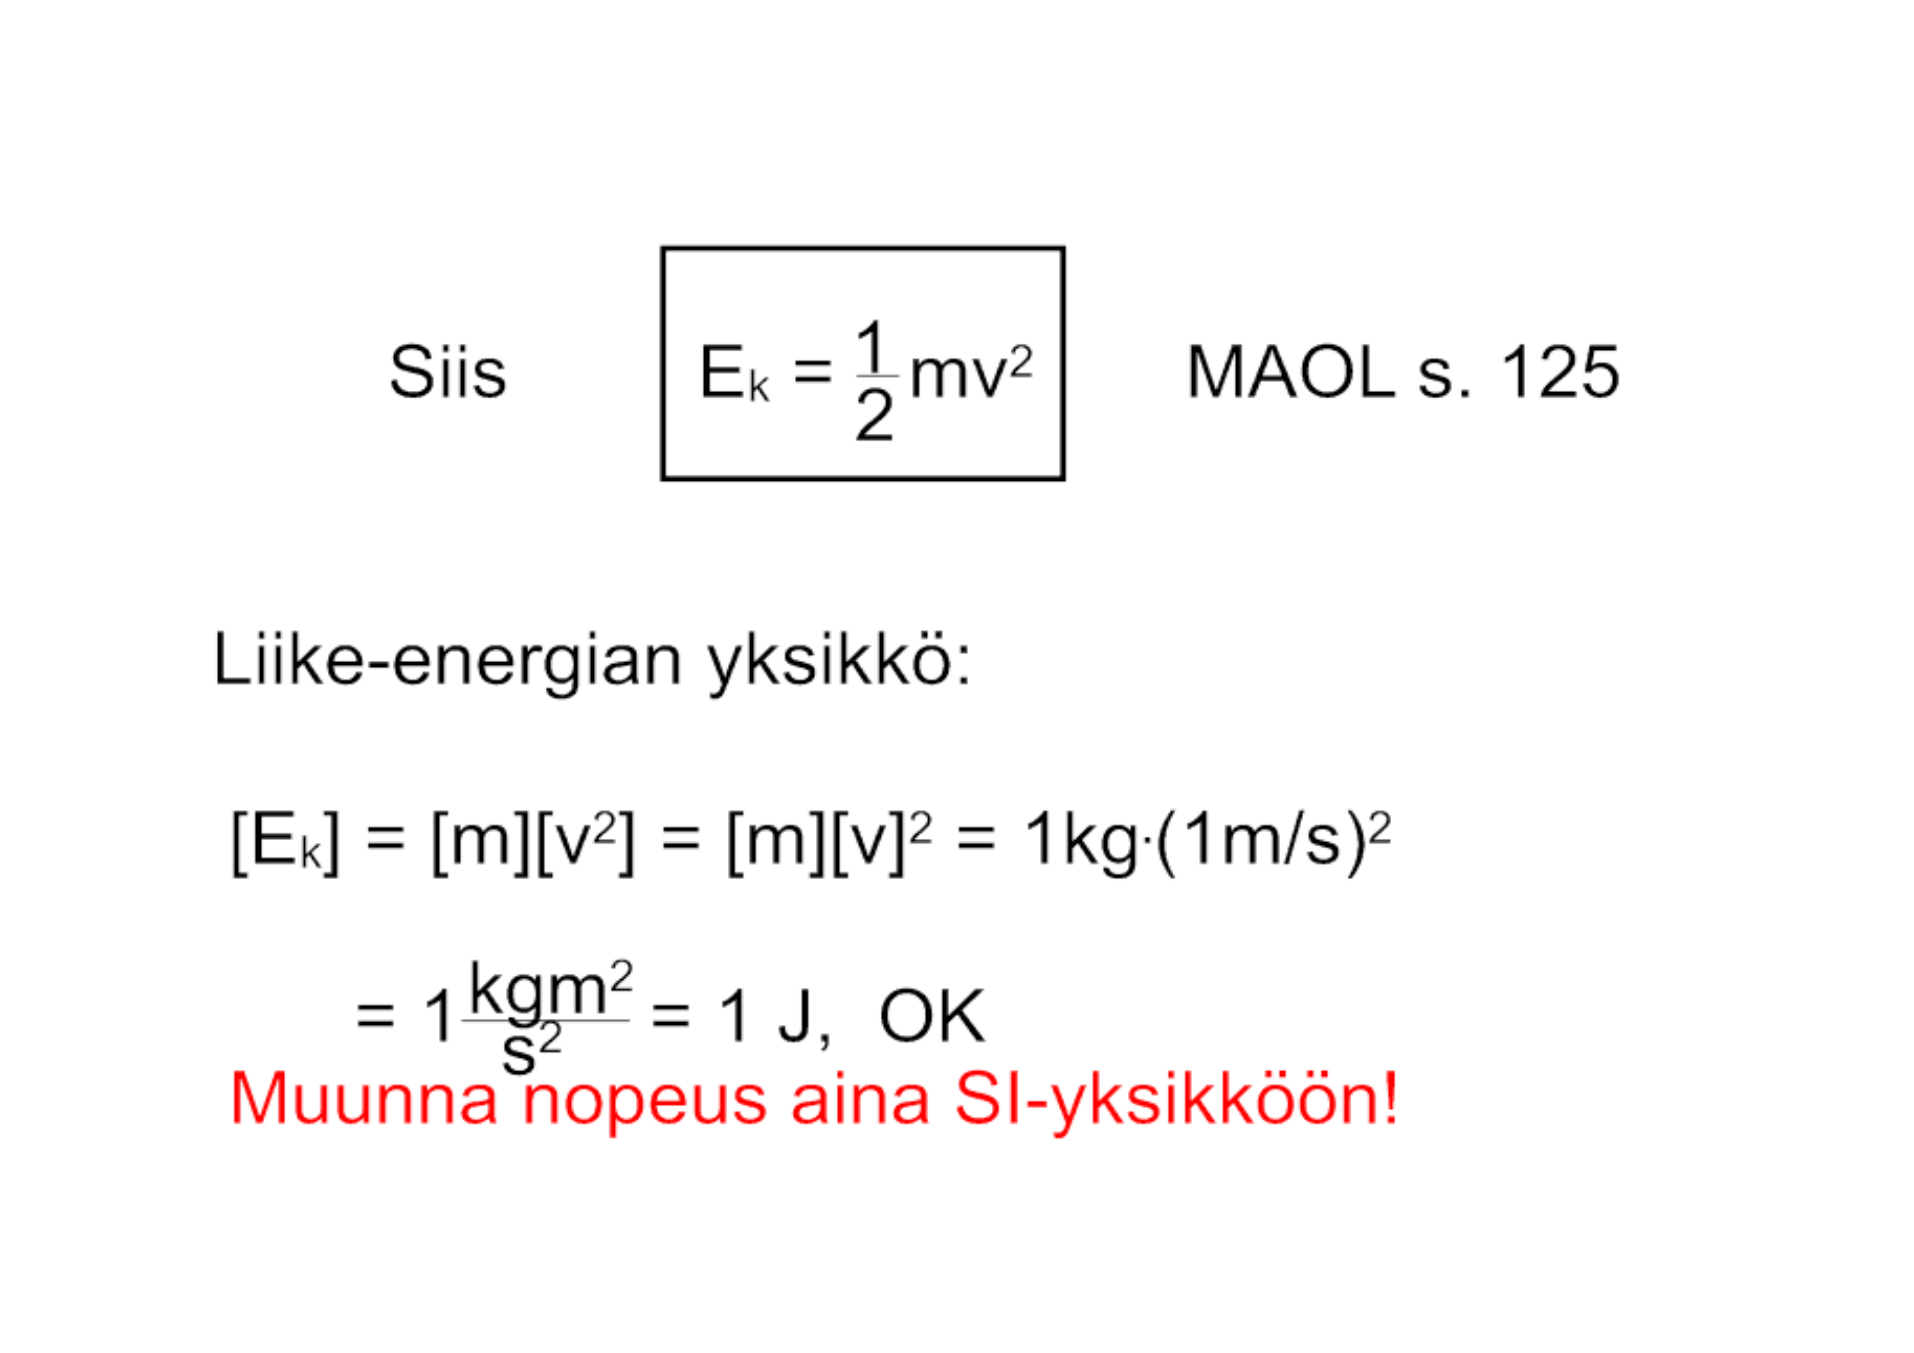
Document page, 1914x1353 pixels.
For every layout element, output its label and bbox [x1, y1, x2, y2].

picture [149, 167, 1682, 1201]
